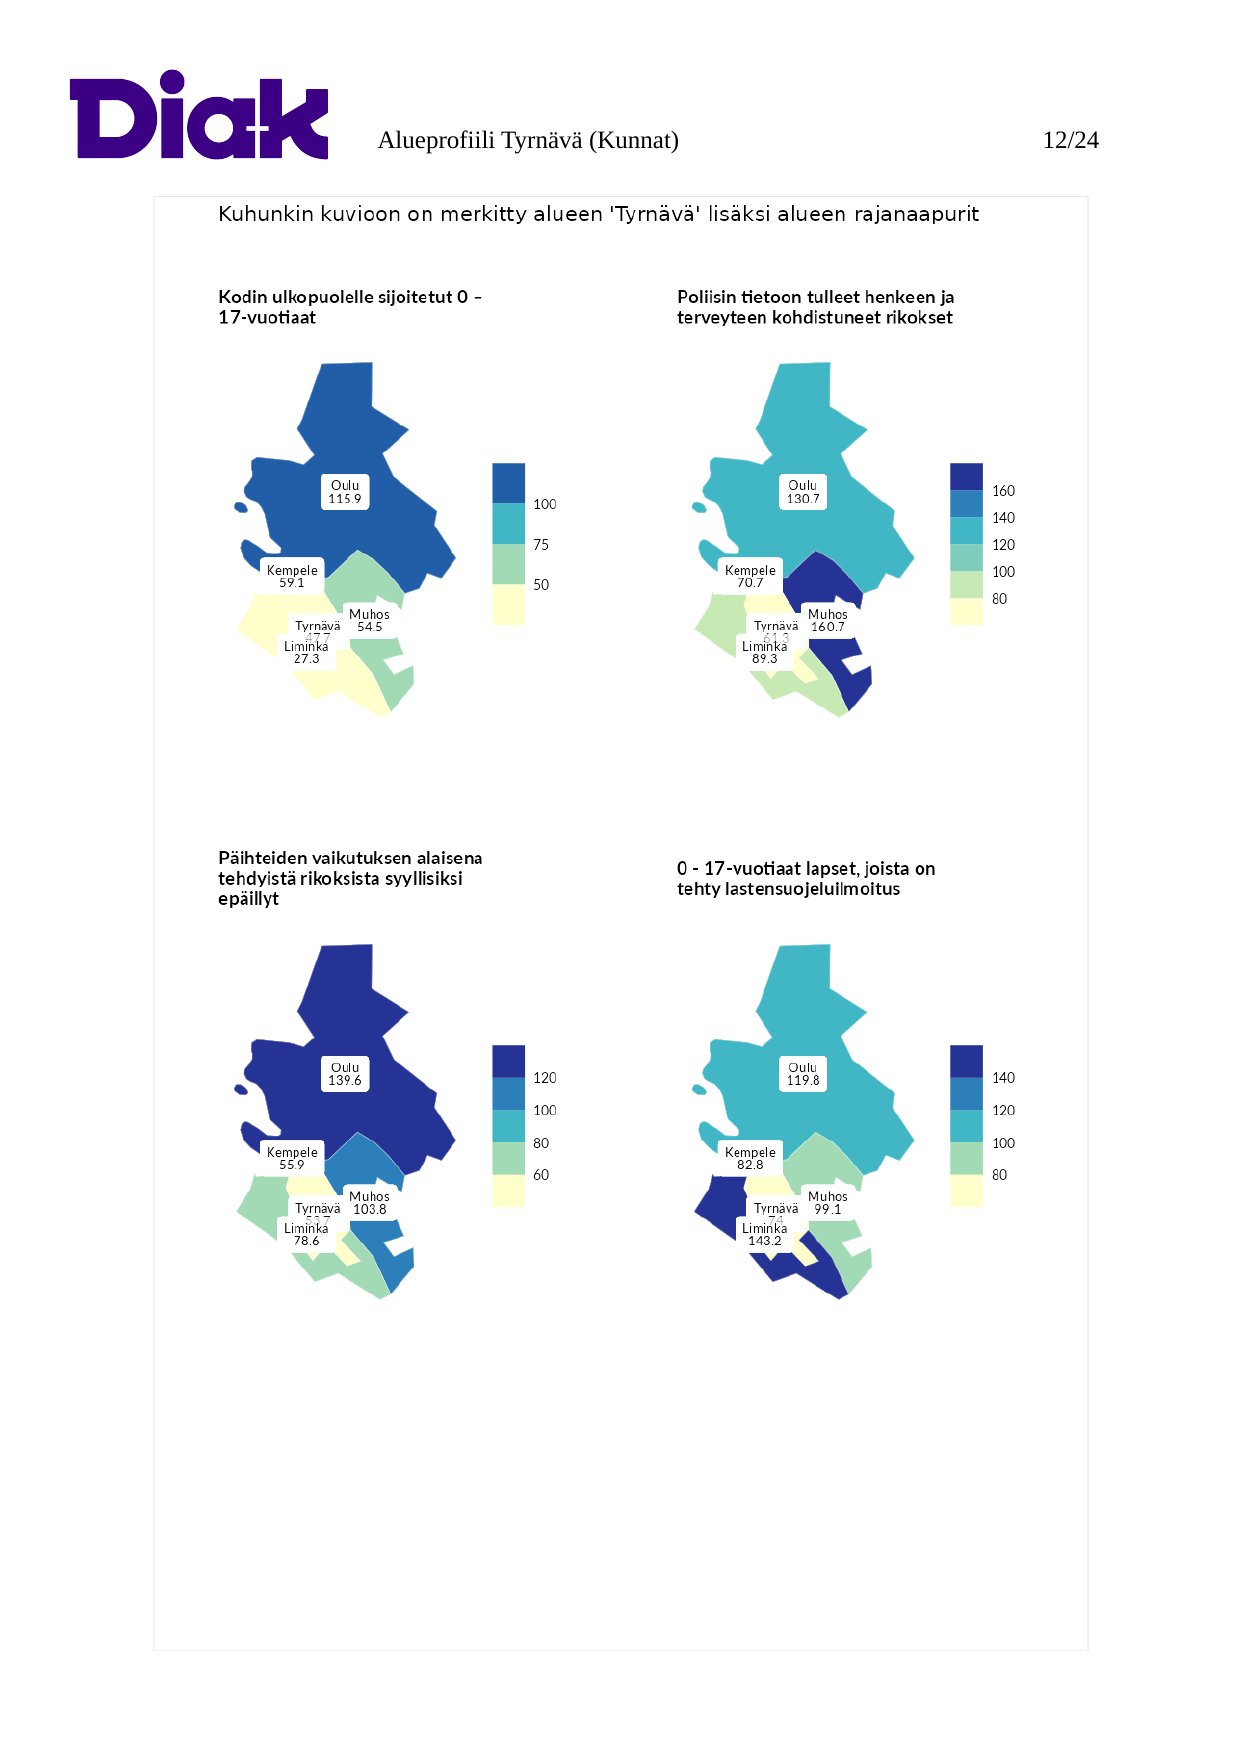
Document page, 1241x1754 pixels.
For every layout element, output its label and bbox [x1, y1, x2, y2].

picture [61, 196, 1179, 1651]
